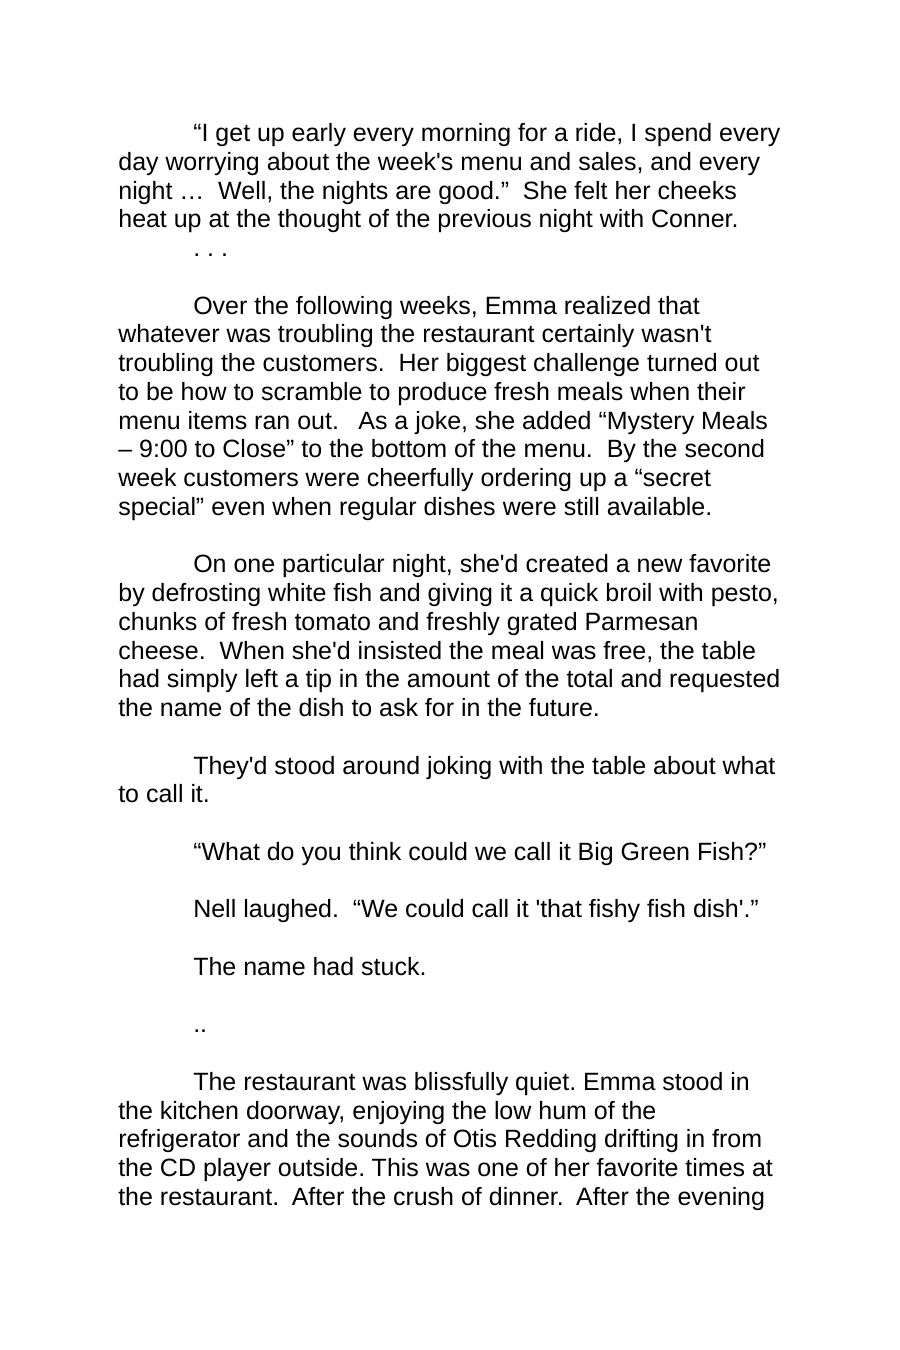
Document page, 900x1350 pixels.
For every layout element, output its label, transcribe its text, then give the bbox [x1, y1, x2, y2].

text They'd stood around joking with the table about what to call it. [118, 751, 782, 808]
text Over the following weeks, Emma realized that whatever was troubling the restaurant certainly wasn't troubling the customers. Her biggest challenge turned out to be how to scramble to produce fresh meals when their menu items ran out. As a joke, she added “Mystery Meals – 9:00 to Close” to the bottom of the menu. By the second week customers were cheerfully ordering up a “secret special” even when regular dishes were still available. [118, 291, 782, 521]
text “I get up early every morning for a ride, I spend every day worrying about the week's menu and sales, and every night … Well, the nights are good.” She felt her cheeks heat up at the thought of the previous night with Conner. [118, 118, 782, 233]
text The restaurant was blissfully quiet. Emma stood in the kitchen doorway, enjoying the low hum of the refrigerator and the sounds of Otis Redding drifting in from the CD player outside. This was one of her favorite times at the restaurant. After the crush of dinner. After the evening [118, 1067, 782, 1211]
text “What do you think could we call it Big Green Fish?” [118, 837, 782, 866]
text .. [118, 1009, 782, 1038]
text On one particular night, she'd created a new favorite by defrosting white fish and giving it a quick broil with pesto, chunks of fresh tomato and freshly grated Parmesan cheese. When she'd insisted the meal was free, the table had simply left a tip in the amount of the total and requested the name of the dish to ask for in the future. [118, 549, 782, 722]
text . . . [118, 233, 782, 262]
text The name had stuck. [118, 952, 782, 981]
text Nell laughed. “We could call it 'that fishy fish dish'.” [118, 894, 782, 923]
